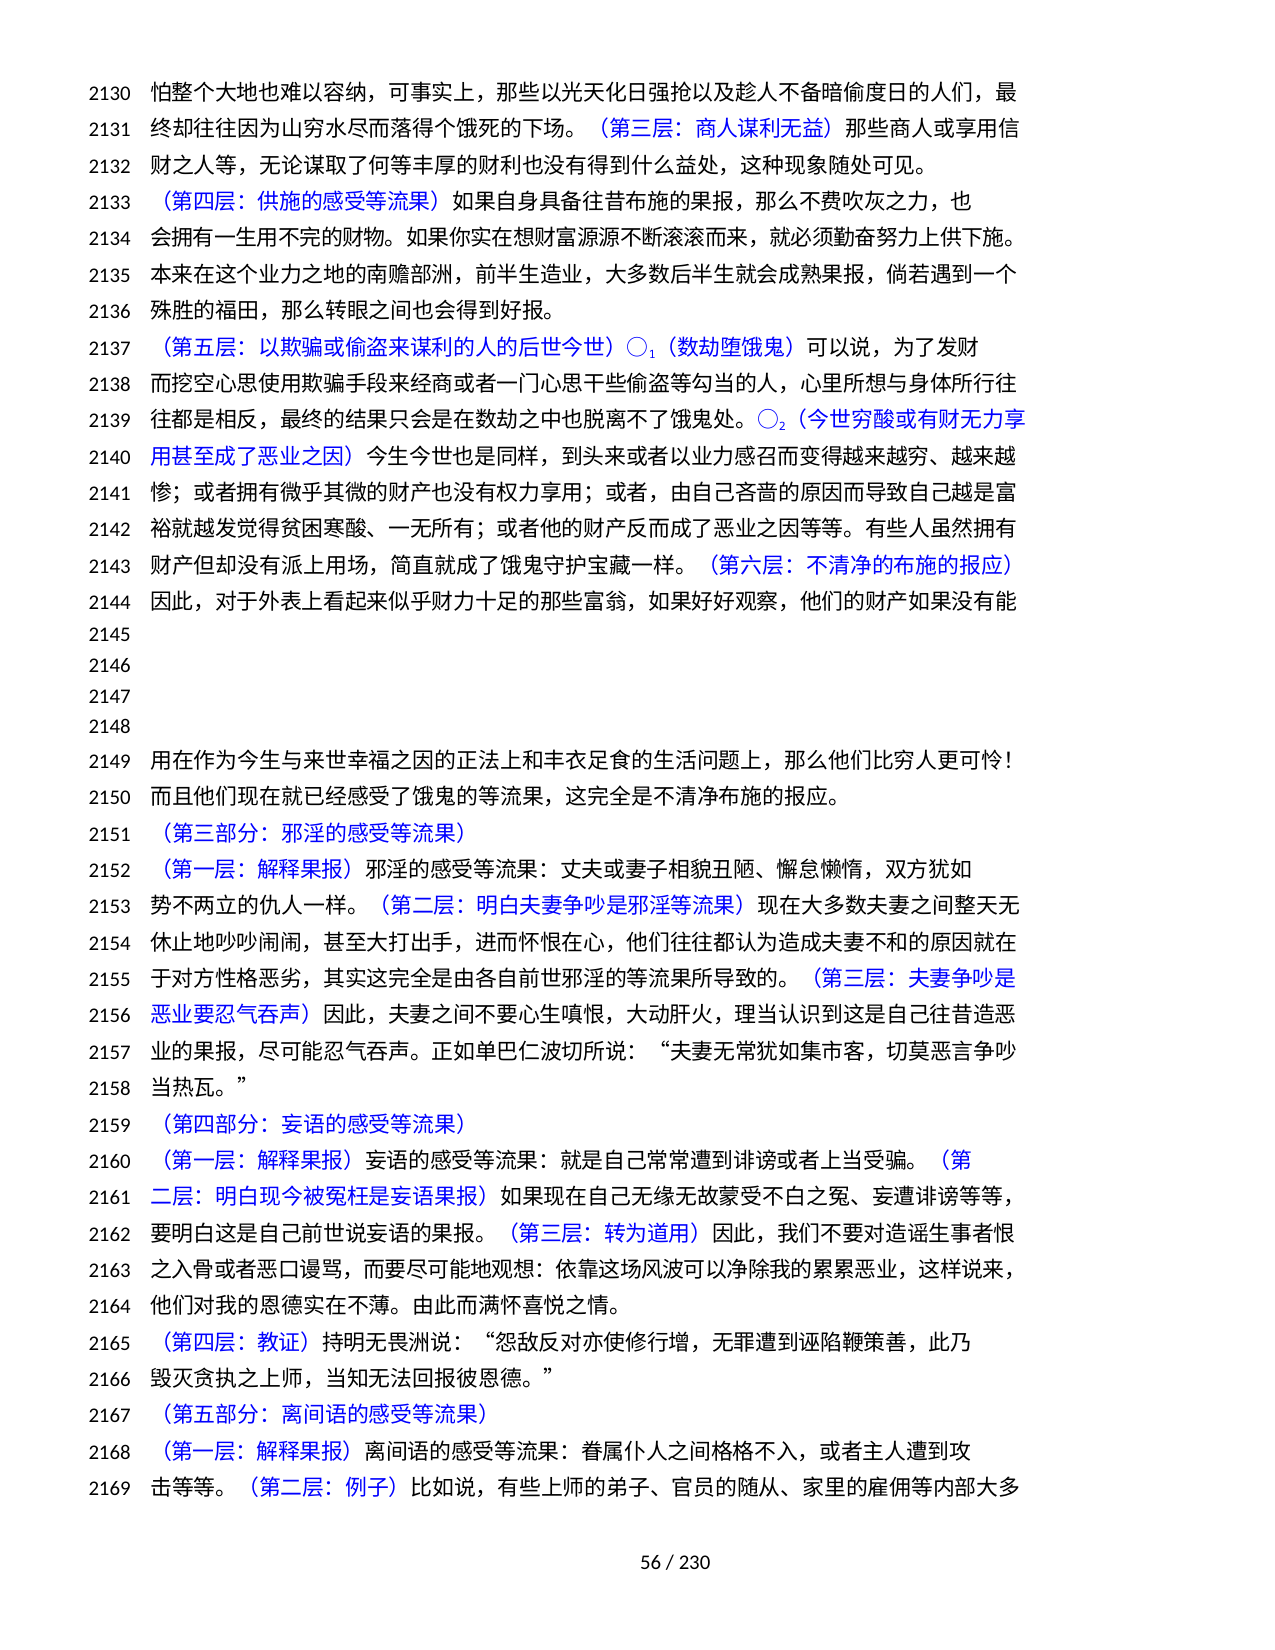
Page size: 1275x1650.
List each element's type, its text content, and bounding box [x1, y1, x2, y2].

text （第一层：解释果报）邪淫的感受等流果：丈夫或妻子相貌丑陋、懈怠懒惰，双方犹如 [150, 852, 1200, 884]
text 当热瓦。” [150, 1070, 1200, 1102]
text 往都是相反，最终的结果只会是在数劫之中也脱离不了饿鬼处。○2（今世穷酸或有财无力享 [150, 402, 1200, 434]
text 裕就越发觉得贫困寒酸、一无所有；或者他的财产反而成了恶业之因等等。有些人虽然拥有 [150, 511, 1200, 543]
text 终却往往因为山穷水尽而落得个饿死的下场。（第三层：商人谋利无益）那些商人或享用信 [150, 111, 1028, 143]
text 而且他们现在就已经感受了饿鬼的等流果，这完全是不清净布施的报应。 [150, 779, 1200, 811]
text 本来在这个业力之地的南赡部洲，前半生造业，大多数后半生就会成熟果报，倘若遇到一个 [150, 257, 1028, 288]
text 而挖空心思使用欺骗手段来经商或者一门心思干些偷盗等勾当的人，心里所想与身体所行往 [150, 366, 1200, 398]
text 击等等。（第二层：例子）比如说，有些上师的弟子、官员的随从、家里的雇佣等内部大多 [150, 1470, 1200, 1502]
text （第三部分：邪淫的感受等流果） [150, 816, 1200, 847]
text 会拥有一生用不完的财物。如果你实在想财富源源不断滚滚而来，就必须勤奋努力上供下施。 [150, 220, 1028, 252]
text （第四部分：妄语的感受等流果） [150, 1107, 1200, 1138]
text 恶业要忍气吞声）因此，夫妻之间不要心生嗔恨，大动肝火，理当认识到这是自己往昔造恶 [150, 997, 1200, 1029]
text 财之人等，无论谋取了何等丰厚的财利也没有得到什么益处，这种现象随处可见。 [150, 148, 1028, 179]
text 他们对我的恩德实在不薄。由此而满怀喜悦之情。 [150, 1288, 1200, 1320]
text 势不两立的仇人一样。（第二层：明白夫妻争吵是邪淫等流果）现在大多数夫妻之间整天无 [150, 888, 1200, 920]
text 惨；或者拥有微乎其微的财产也没有权力享用；或者，由自己吝啬的原因而导致自己越是富 [150, 475, 1200, 507]
text （第五部分：离间语的感受等流果） [150, 1397, 1200, 1429]
text 于对方性格恶劣，其实这完全是由各自前世邪淫的等流果所导致的。（第三层：夫妻争吵是 [150, 961, 1200, 993]
text 之入骨或者恶口谩骂，而要尽可能地观想：依靠这场风波可以净除我的累累恶业，这样说来， [150, 1252, 1200, 1284]
text 财产但却没有派上用场，简直就成了饿鬼守护宝藏一样。（第六层：不清净的布施的报应） [150, 548, 1200, 579]
text （第五层：以欺骗或偷盗来谋利的人的后世今世）○1（数劫堕饿鬼）可以说，为了发财 [150, 329, 1200, 361]
text 业的果报，尽可能忍气吞声。正如单巴仁波切所说：“夫妻无常犹如集市客，切莫恶言争吵 [150, 1034, 1200, 1066]
text 殊胜的福田，那么转眼之间也会得到好报。 [150, 293, 1028, 325]
text （第四层：教证）持明无畏洲说：“怨敌反对亦使修行增，无罪遭到诬陷鞭策善，此乃 [150, 1325, 1200, 1356]
text 二层：明白现今被冤枉是妄语果报）如果现在自己无缘无故蒙受不白之冤、妄遭诽谤等等， [150, 1179, 1200, 1211]
text （第四层：供施的感受等流果）如果自身具备往昔布施的果报，那么不费吹灰之力，也 [150, 184, 1028, 216]
text 休止地吵吵闹闹，甚至大打出手，进而怀恨在心，他们往往都认为造成夫妻不和的原因就在 [150, 925, 1200, 956]
text 因此，对于外表上看起来似乎财力十足的那些富翁，如果好好观察，他们的财产如果没有能 [150, 584, 1200, 616]
text （第一层：解释果报）离间语的感受等流果：眷属仆人之间格格不入，或者主人遭到攻 [150, 1434, 1200, 1465]
text 用甚至成了恶业之因）今生今世也是同样，到头来或者以业力感召而变得越来越穷、越来越 [150, 439, 1200, 470]
text 怕整个大地也难以容纳，可事实上，那些以光天化日强抢以及趁人不备暗偷度日的人们，最 [150, 75, 1028, 107]
text 毁灭贪执之上师，当知无法回报彼恩德。” [150, 1361, 1200, 1393]
text （第一层：解释果报）妄语的感受等流果：就是自己常常遭到诽谤或者上当受骗。（第 [150, 1143, 1200, 1174]
text 用在作为今生与来世幸福之因的正法上和丰衣足食的生活问题上，那么他们比穷人更可怜！ [150, 743, 1200, 775]
text 要明白这是自己前世说妄语的果报。（第三层：转为道用）因此，我们不要对造谣生事者恨 [150, 1216, 1200, 1247]
